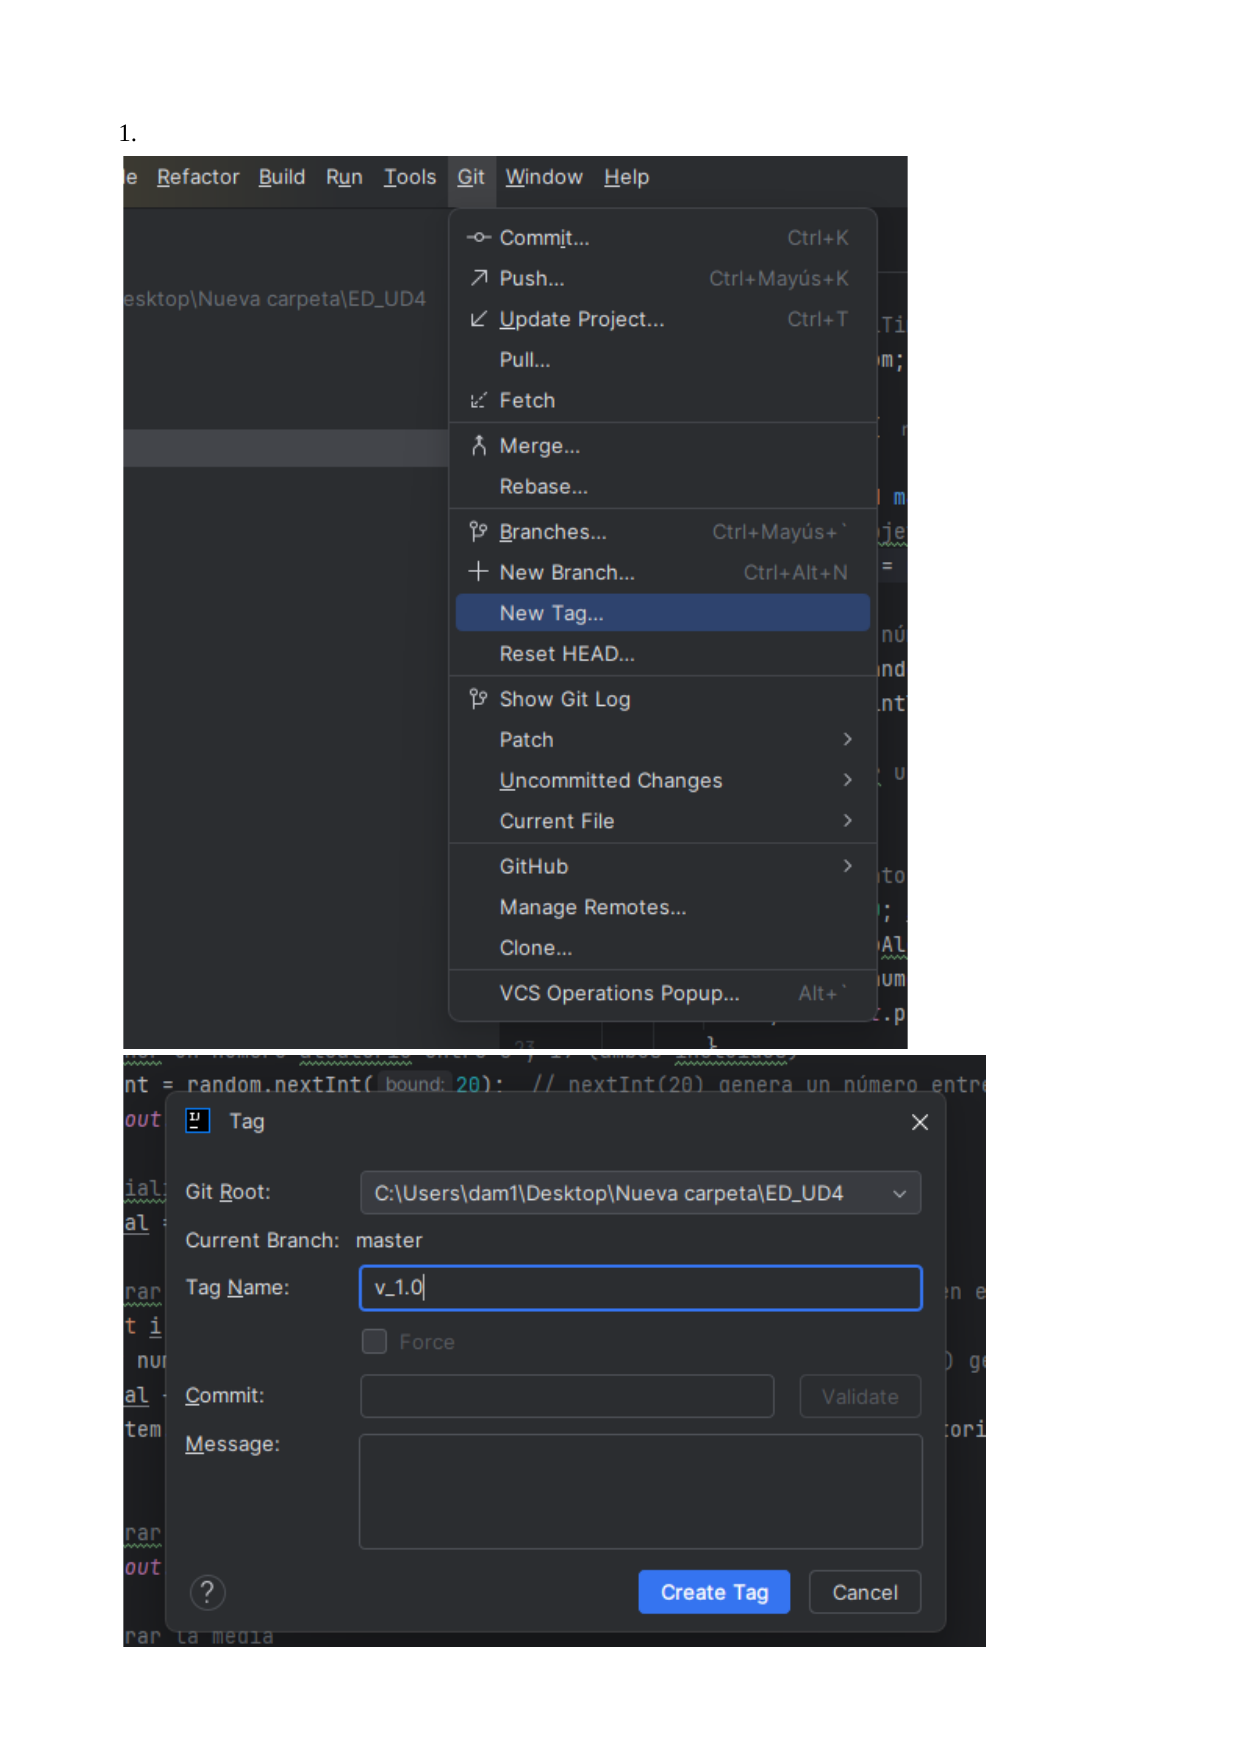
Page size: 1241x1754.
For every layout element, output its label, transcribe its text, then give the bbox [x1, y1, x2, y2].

picture [123, 156, 908, 1049]
text 1. [118, 118, 1122, 147]
picture [123, 1055, 986, 1647]
